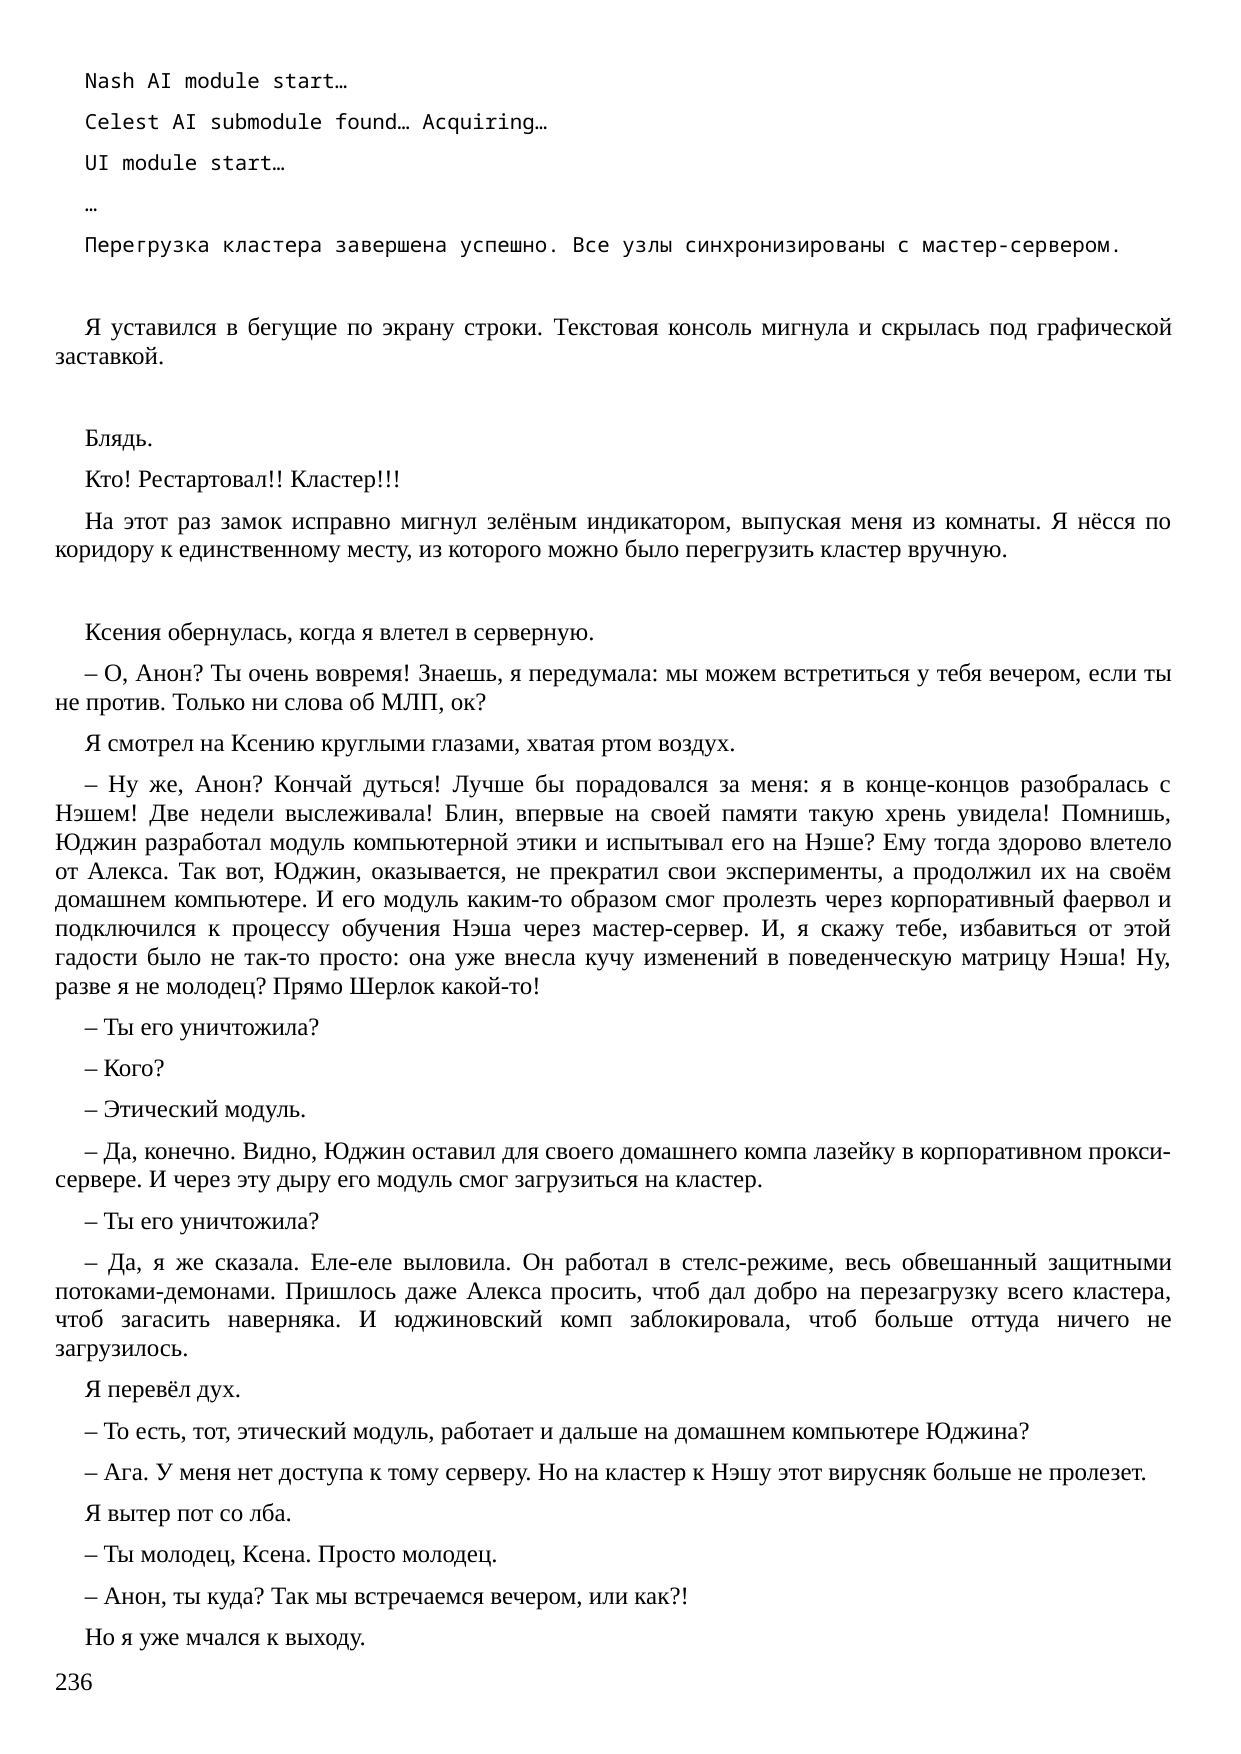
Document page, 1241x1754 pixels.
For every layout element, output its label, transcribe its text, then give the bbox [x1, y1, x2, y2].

text Celest AI submodule found… Acquiring… [55, 107, 1173, 135]
text Блядь. [55, 423, 1173, 452]
text – Ты его уничтожила? [55, 1206, 1173, 1234]
text Ксения обернулась, когда я влетел в серверную. [55, 617, 1173, 646]
text Nash AI module start… [55, 66, 1173, 94]
text Я смотрел на Ксению круглыми глазами, хватая ртом воздух. [55, 728, 1173, 757]
text Кто! Рестартовал!! Кластер!!! [55, 464, 1173, 493]
text UI module start… [55, 148, 1173, 176]
text – Ты молодец, Ксена. Просто молодец. [55, 1539, 1173, 1568]
text Я вытер пот со лба. [55, 1498, 1173, 1527]
text – Ага. У меня нет доступа к тому серверу. Но на кластер к Нэшу этот вирусняк больше не пролезет. [55, 1457, 1173, 1486]
text – Да, конечно. Видно, Юджин оставил для своего домашнего компа лазейку в корпоративном прокси-сервере. И через эту дыру его модуль смог загрузиться на кластер. [55, 1136, 1173, 1193]
text – То есть, тот, этический модуль, работает и дальше на домашнем компьютере Юджина? [55, 1416, 1173, 1444]
text – Кого? [55, 1053, 1173, 1082]
text – Этический модуль. [55, 1094, 1173, 1123]
text … [55, 189, 1173, 217]
text На этот раз замок исправно мигнул зелёным индикатором, выпуская меня из комнаты. Я нёсся по коридору к единственному месту, из которого можно было перегрузить кластер вручную. [55, 506, 1173, 563]
text – Анон, ты куда? Так мы встречаемся вечером, или как?! [55, 1581, 1173, 1609]
text – О, Анон? Ты очень вовремя! Знаешь, я передумала: мы можем встретиться у тебя вечером, если ты не против. Только ни слова об МЛП, ок? [55, 658, 1173, 716]
text Я уставился в бегущие по экрану строки. Текстовая консоль мигнула и скрылась под графической заставкой. [55, 312, 1173, 369]
text Я перевёл дух. [55, 1374, 1173, 1403]
text Но я уже мчался к выходу. [55, 1622, 1173, 1651]
text – Ты его уничтожила? [55, 1012, 1173, 1041]
text – Да, я же сказала. Еле-еле выловила. Он работал в стелс-режиме, весь обвешанный защитными потоками-демонами. Пришлось даже Алекса просить, чтоб дал добро на перезагрузку всего кластера, чтоб загасить наверняка. И юджиновский комп заблокировала, чтоб больше оттуда ничего не загрузилось. [55, 1247, 1173, 1362]
text Перегрузка кластера завершена успешно. Все узлы синхронизированы с мастер-сервером. [55, 230, 1173, 258]
text – Ну же, Анон? Кончай дуться! Лучше бы порадовался за меня: я в конце-концов разобралась с Нэшем! Две недели выслеживала! Блин, впервые на своей памяти такую хрень увидела! Помнишь, Юджин разработал модуль компьютерной этики и испытывал его на Нэше? Ему тогда здорово влетело от Алекса. Так вот, Юджин, оказывается, не прекратил свои эксперименты, а продолжил их на своём домашнем компьютере. И его модуль каким-то образом смог пролезть через корпоративный фаервол и подключился к процессу обучения Нэша через мастер-сервер. И, я скажу тебе, избавиться от этой гадости было не так-то просто: она уже внесла кучу изменений в поведенческую матрицу Нэша! Ну, разве я не молодец? Прямо Шерлок какой-то! [55, 769, 1173, 999]
